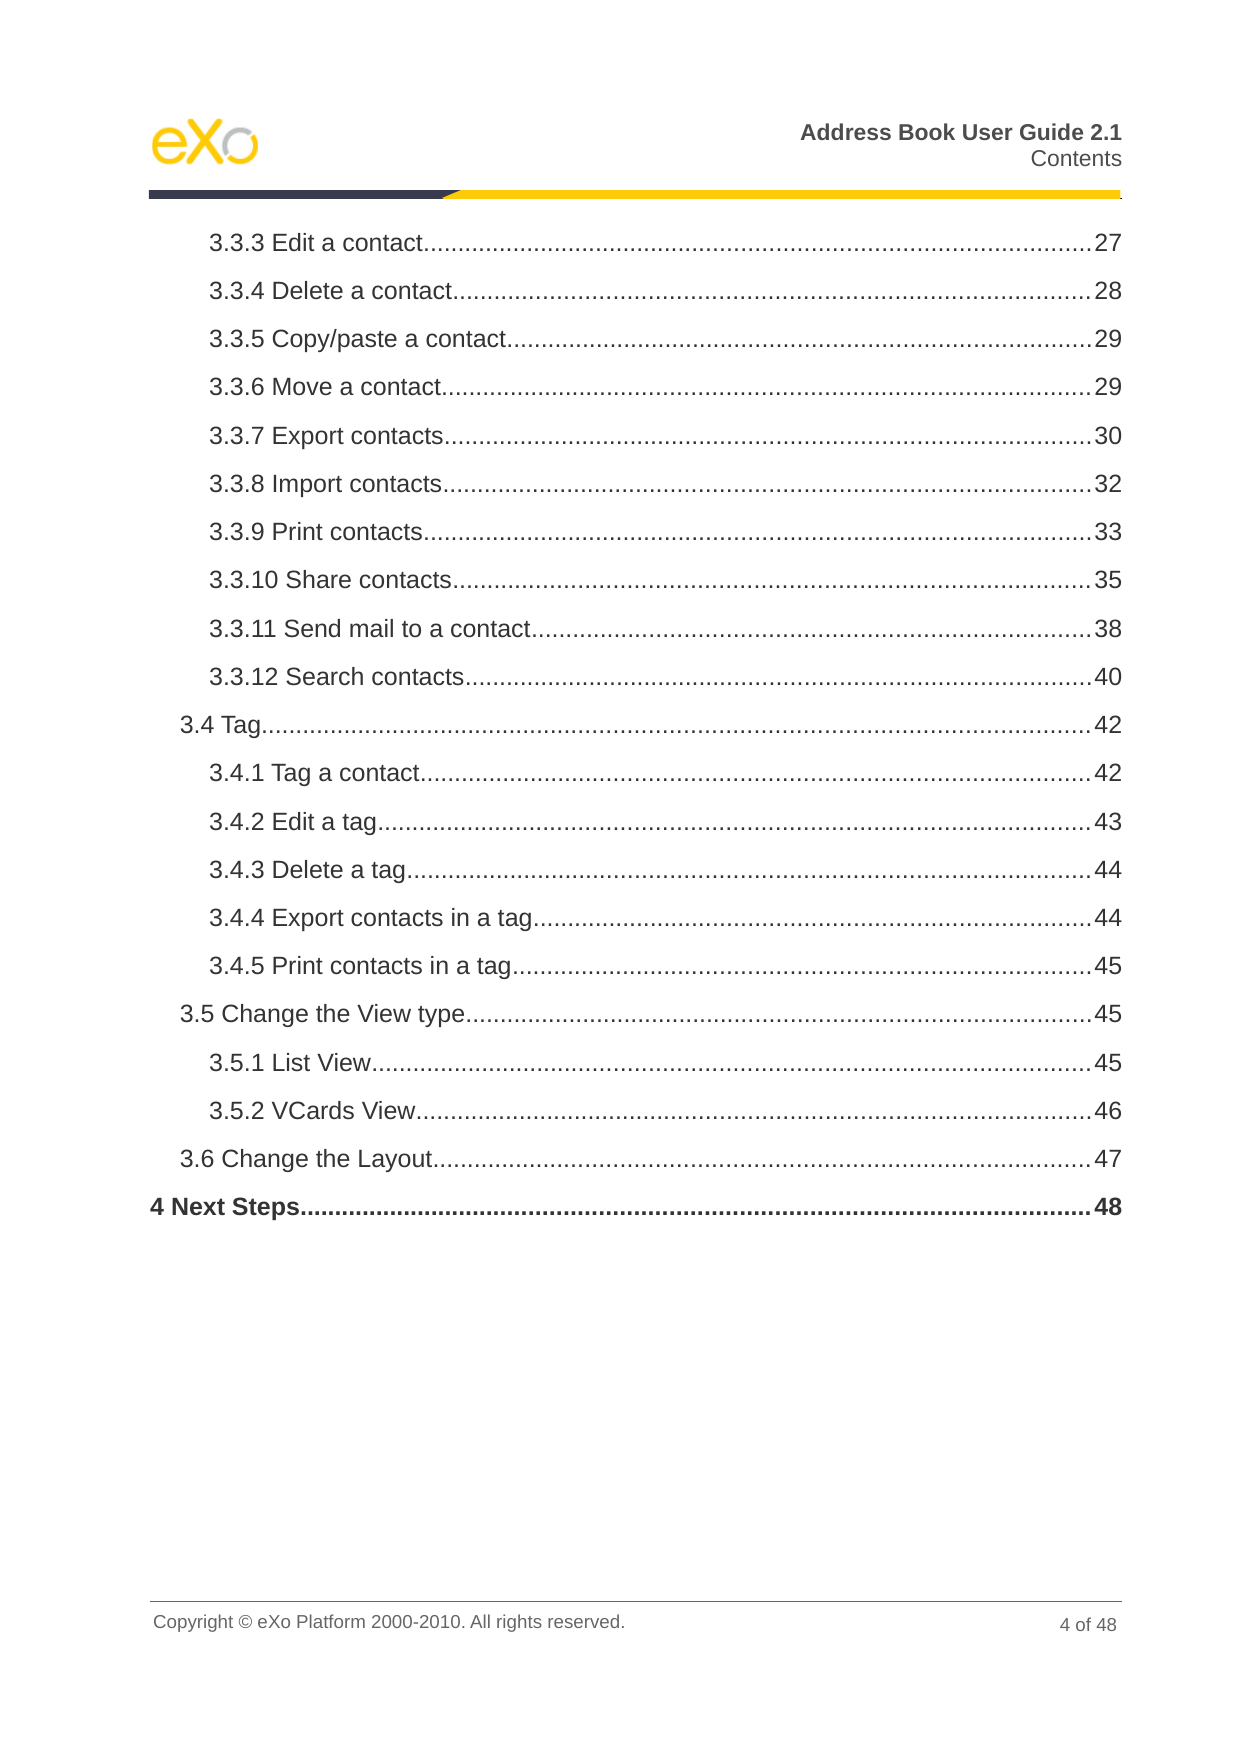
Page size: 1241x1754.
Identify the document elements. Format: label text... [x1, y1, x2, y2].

text 3.5.2 VCards View 46 [209, 1096, 1122, 1124]
text 4 Next Steps 48 [150, 1192, 1122, 1221]
text 3.3.7 Export contacts 30 [209, 421, 1122, 449]
text 3.3.11 Send mail to a contact 38 [209, 613, 1122, 642]
text 3.4.4 Export contacts in a tag 44 [209, 903, 1122, 932]
text 3.3.9 Print contacts 33 [209, 517, 1122, 546]
text 3.3.4 Delete a contact 28 [209, 276, 1122, 305]
text 3.4.1 Tag a contact 42 [209, 758, 1122, 787]
text 3.3.12 Search contacts 40 [209, 662, 1122, 691]
text 3.5 Change the View type 45 [179, 999, 1122, 1028]
text 3.4.2 Edit a tag 43 [209, 806, 1122, 835]
picture [148, 190, 1121, 199]
text 3.3.6 Move a contact 29 [209, 372, 1122, 401]
text 3.3.3 Edit a contact 27 [209, 228, 1122, 256]
picture [152, 118, 259, 165]
text 3.5.1 List View 45 [209, 1048, 1122, 1076]
text 3.4.5 Print contacts in a tag 45 [209, 951, 1122, 980]
text 3.3.8 Import contacts 32 [209, 469, 1122, 498]
text 3.4 Tag 42 [179, 710, 1122, 739]
text 3.3.10 Share contacts 35 [209, 565, 1122, 594]
text 3.6 Change the Layout 47 [179, 1144, 1122, 1173]
text 3.3.5 Copy/paste a contact 29 [209, 324, 1122, 353]
text 3.4.3 Delete a tag 44 [209, 855, 1122, 883]
